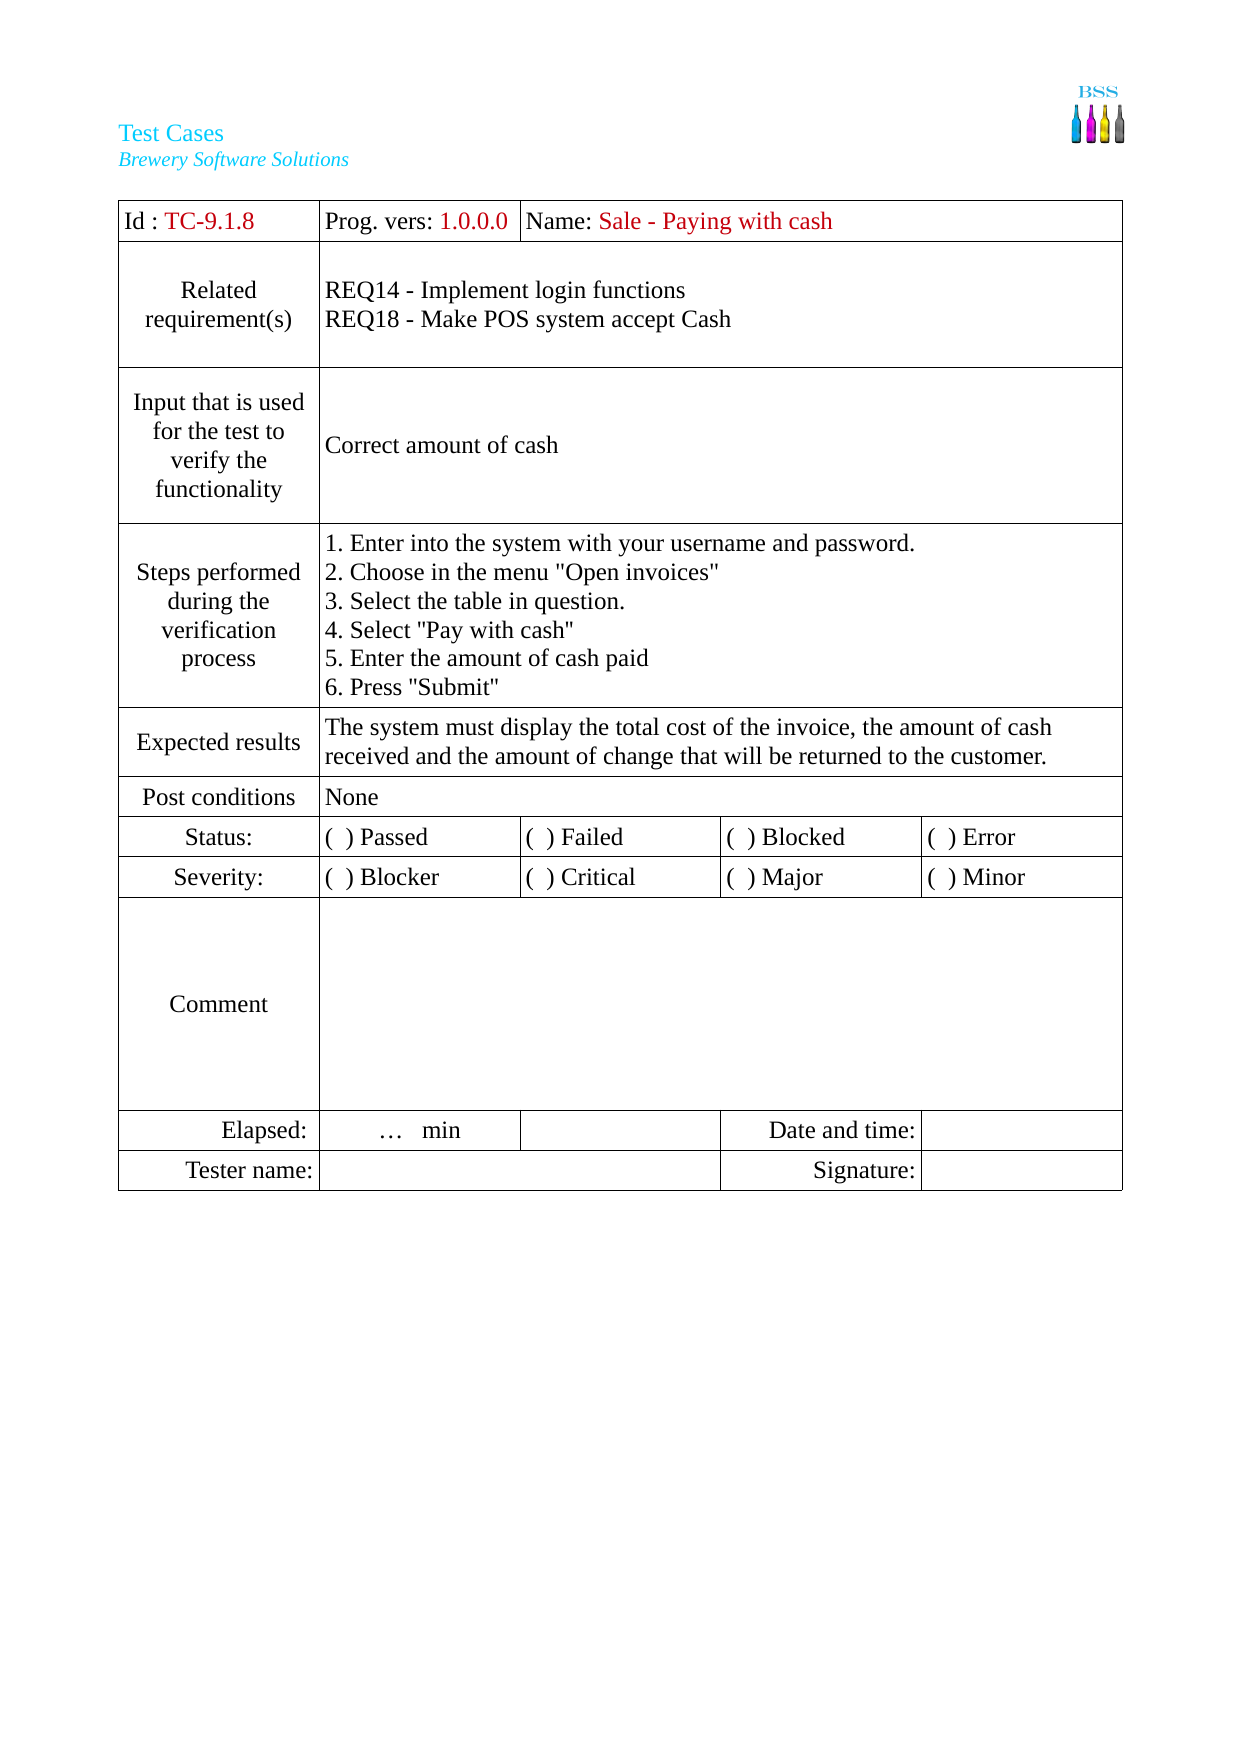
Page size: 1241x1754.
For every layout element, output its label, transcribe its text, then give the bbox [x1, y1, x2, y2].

table_cell [922, 1111, 1122, 1150]
table_cell Severity: [119, 857, 319, 897]
table_cell Post conditions [119, 777, 319, 816]
table_header Name: Sale - Paying with cash [521, 201, 1122, 241]
table_cell Elapsed: [119, 1111, 319, 1150]
table_cell Steps performed during the verification process [119, 524, 319, 707]
table_cell Status: [119, 817, 319, 856]
table_cell ( ) Critical [521, 857, 720, 897]
table_header Prog. vers: 1.0.0.0 [320, 201, 520, 241]
table_cell [922, 1151, 1122, 1190]
table_cell ( ) Major [721, 857, 921, 897]
table_cell … min [320, 1111, 520, 1150]
table_cell ( ) Passed [320, 817, 520, 856]
table_cell Tester name: [119, 1151, 319, 1190]
table_cell Related requirement(s) [119, 242, 319, 367]
table_cell [521, 1111, 720, 1150]
table_cell [320, 1151, 720, 1190]
table_cell ( ) Blocked [721, 817, 921, 856]
table_cell ( ) Minor [922, 857, 1122, 897]
table_header Id : TC-9.1.8 [119, 201, 319, 241]
table_cell REQ14 - Implement login functions REQ18 - Make POS system accept Cash [320, 242, 1122, 367]
table_cell Input that is used for the test to verify the functionality [119, 368, 319, 523]
table_cell [320, 898, 1122, 1109]
table_cell ( ) Blocker [320, 857, 520, 897]
table_cell Signature: [721, 1151, 921, 1190]
table_cell The system must display the total cost of the invoice, the amount of cash received and the amount of change that will be returned to the customer. [320, 708, 1122, 776]
picture [1063, 79, 1133, 149]
table_cell 1. Enter into the system with your username and password. 2. Choose in the menu "Open invoices" 3. Select the table in question. 4. Select ''Pay with cash'' 5. Enter the amount of cash paid 6. Press ''Submit'' [320, 524, 1122, 707]
table_cell Date and time: [721, 1111, 921, 1150]
table_cell ( ) Failed [521, 817, 720, 856]
table_cell Expected results [119, 708, 319, 776]
table_cell Correct amount of cash [320, 368, 1122, 523]
table_cell ( ) Error [922, 817, 1122, 856]
table_cell Comment [119, 898, 319, 1109]
table_cell None [320, 777, 1122, 816]
